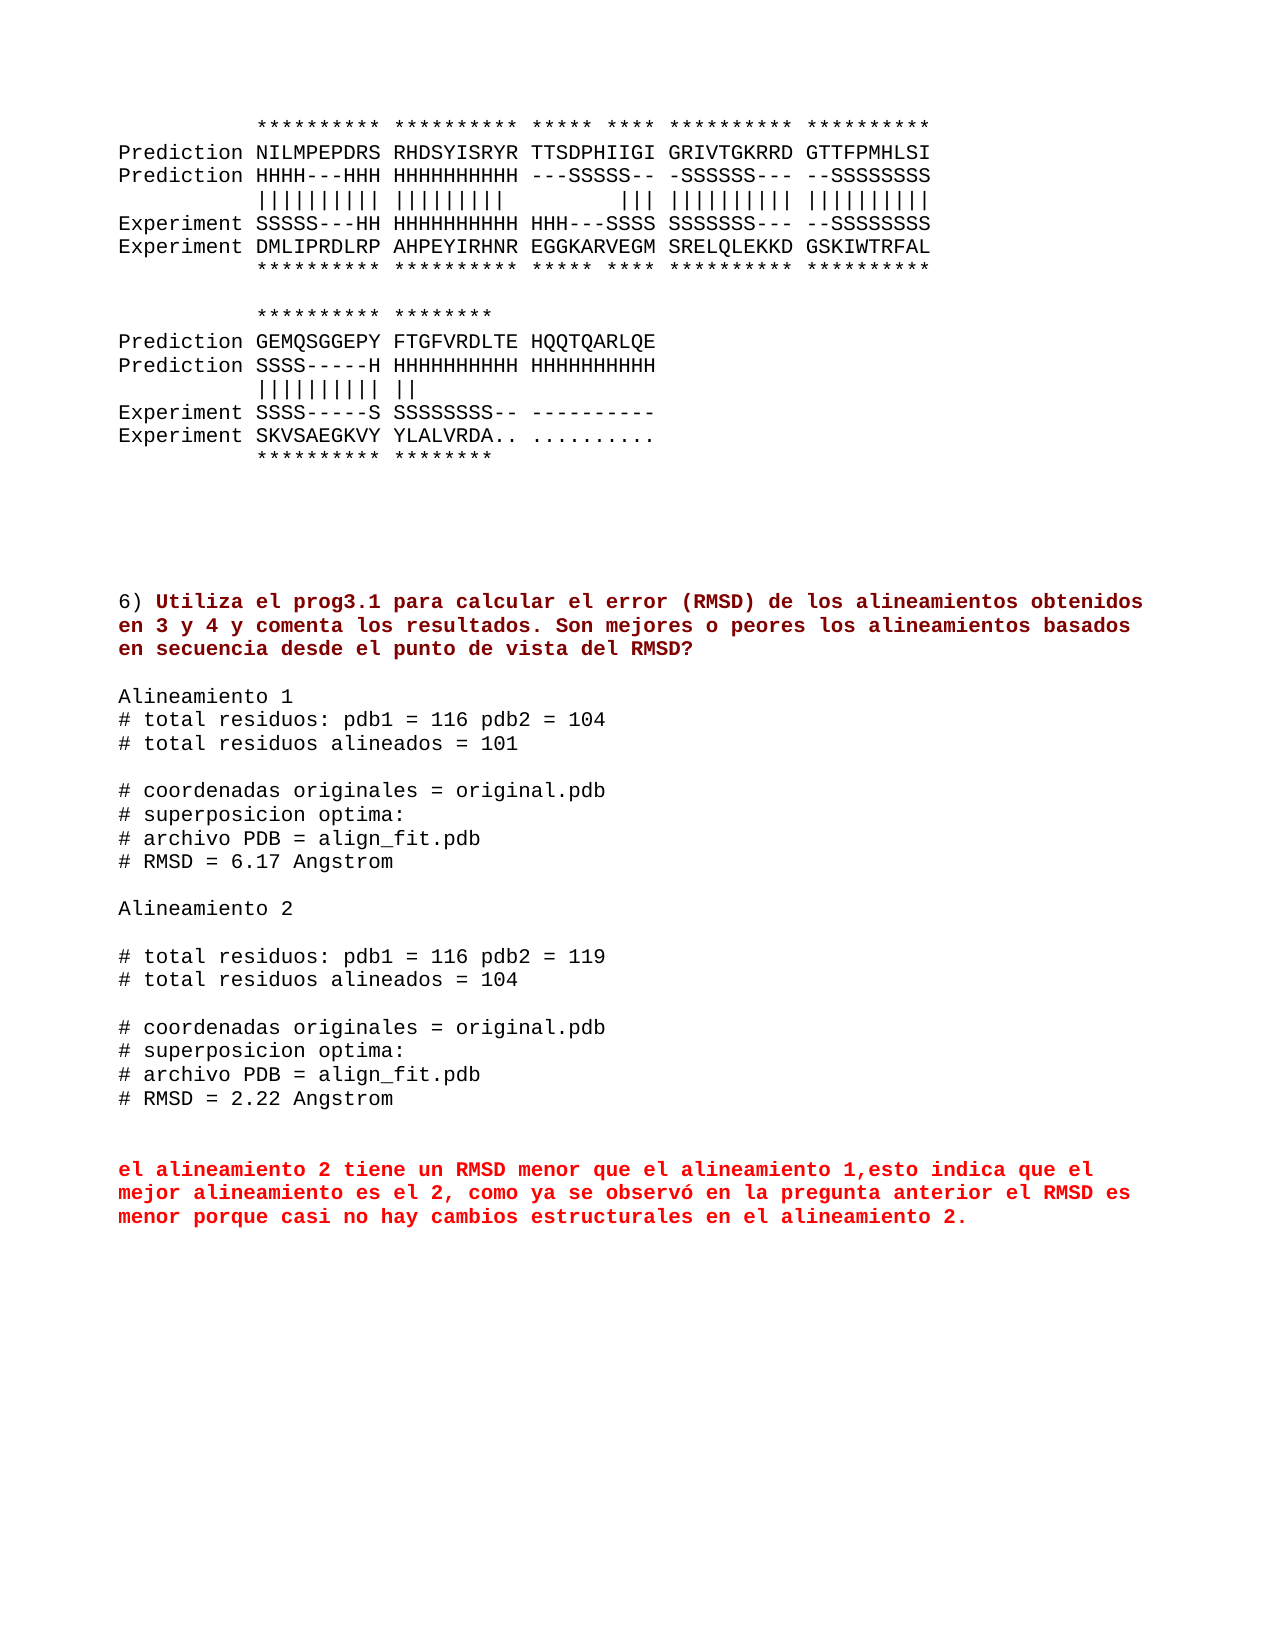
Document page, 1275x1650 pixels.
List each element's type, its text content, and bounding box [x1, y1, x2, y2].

text el alineamiento 2 tiene un RMSD menor que el alineamiento 1,esto indica que el mejor alineamiento es el 2, como ya se observó en la pregunta anterior el RMSD es menor porque casi no hay cambios estructurales en el alineamiento 2. [118, 1158, 1157, 1229]
text ********** ******** [118, 449, 1157, 473]
text 6) Utiliza el prog3.1 para calcular el error (RMSD) de los alineamientos obtenidos en 3 y 4 y comenta los resultados. Son mejores o peores los alineamientos basados [118, 591, 1157, 638]
text |||||||||| || [118, 378, 1157, 402]
text # total residuos alineados = 101 [118, 733, 1157, 757]
text Experiment DMLIPRDLRP AHPEYIRHNR EGGKARVEGM SRELQLEKKD GSKIWTRFAL [118, 236, 1157, 260]
text # archivo PDB = align_fit.pdb [118, 1064, 1157, 1088]
text Alineamiento 2 [118, 898, 1157, 922]
text en secuencia desde el punto de vista del RMSD? [118, 638, 1157, 662]
text ********** ********** ***** **** ********** ********** [118, 118, 1157, 142]
text # superposicion optima: [118, 804, 1157, 827]
text # superposicion optima: [118, 1040, 1157, 1064]
text Prediction GEMQSGGEPY FTGFVRDLTE HQQTQARLQE [118, 331, 1157, 354]
text Prediction NILMPEPDRS RHDSYISRYR TTSDPHIIGI GRIVTGKRRD GTTFPMHLSI [118, 142, 1157, 165]
text Experiment SSSS-----S SSSSSSSS-- ---------- [118, 402, 1157, 426]
text Prediction SSSS-----H HHHHHHHHHH HHHHHHHHHH [118, 354, 1157, 378]
text # total residuos: pdb1 = 116 pdb2 = 119 [118, 946, 1157, 969]
text # total residuos: pdb1 = 116 pdb2 = 104 [118, 709, 1157, 733]
text ********** ******** [118, 307, 1157, 331]
text Prediction HHHH---HHH HHHHHHHHHH ---SSSSS-- -SSSSSS--- --SSSSSSSS [118, 165, 1157, 189]
text # total residuos alineados = 104 [118, 969, 1157, 993]
text # RMSD = 6.17 Angstrom [118, 851, 1157, 875]
text # RMSD = 2.22 Angstrom [118, 1088, 1157, 1111]
text # coordenadas originales = original.pdb [118, 780, 1157, 804]
text # archivo PDB = align_fit.pdb [118, 827, 1157, 851]
text # coordenadas originales = original.pdb [118, 1017, 1157, 1040]
text Experiment SSSSS---HH HHHHHHHHHH HHH---SSSS SSSSSSS--- --SSSSSSSS [118, 213, 1157, 236]
text |||||||||| ||||||||| ||| |||||||||| |||||||||| [118, 189, 1157, 213]
text Experiment SKVSAEGKVY YLALVRDA.. .......... [118, 426, 1157, 449]
text Alineamiento 1 [118, 686, 1157, 709]
text ********** ********** ***** **** ********** ********** [118, 260, 1157, 284]
